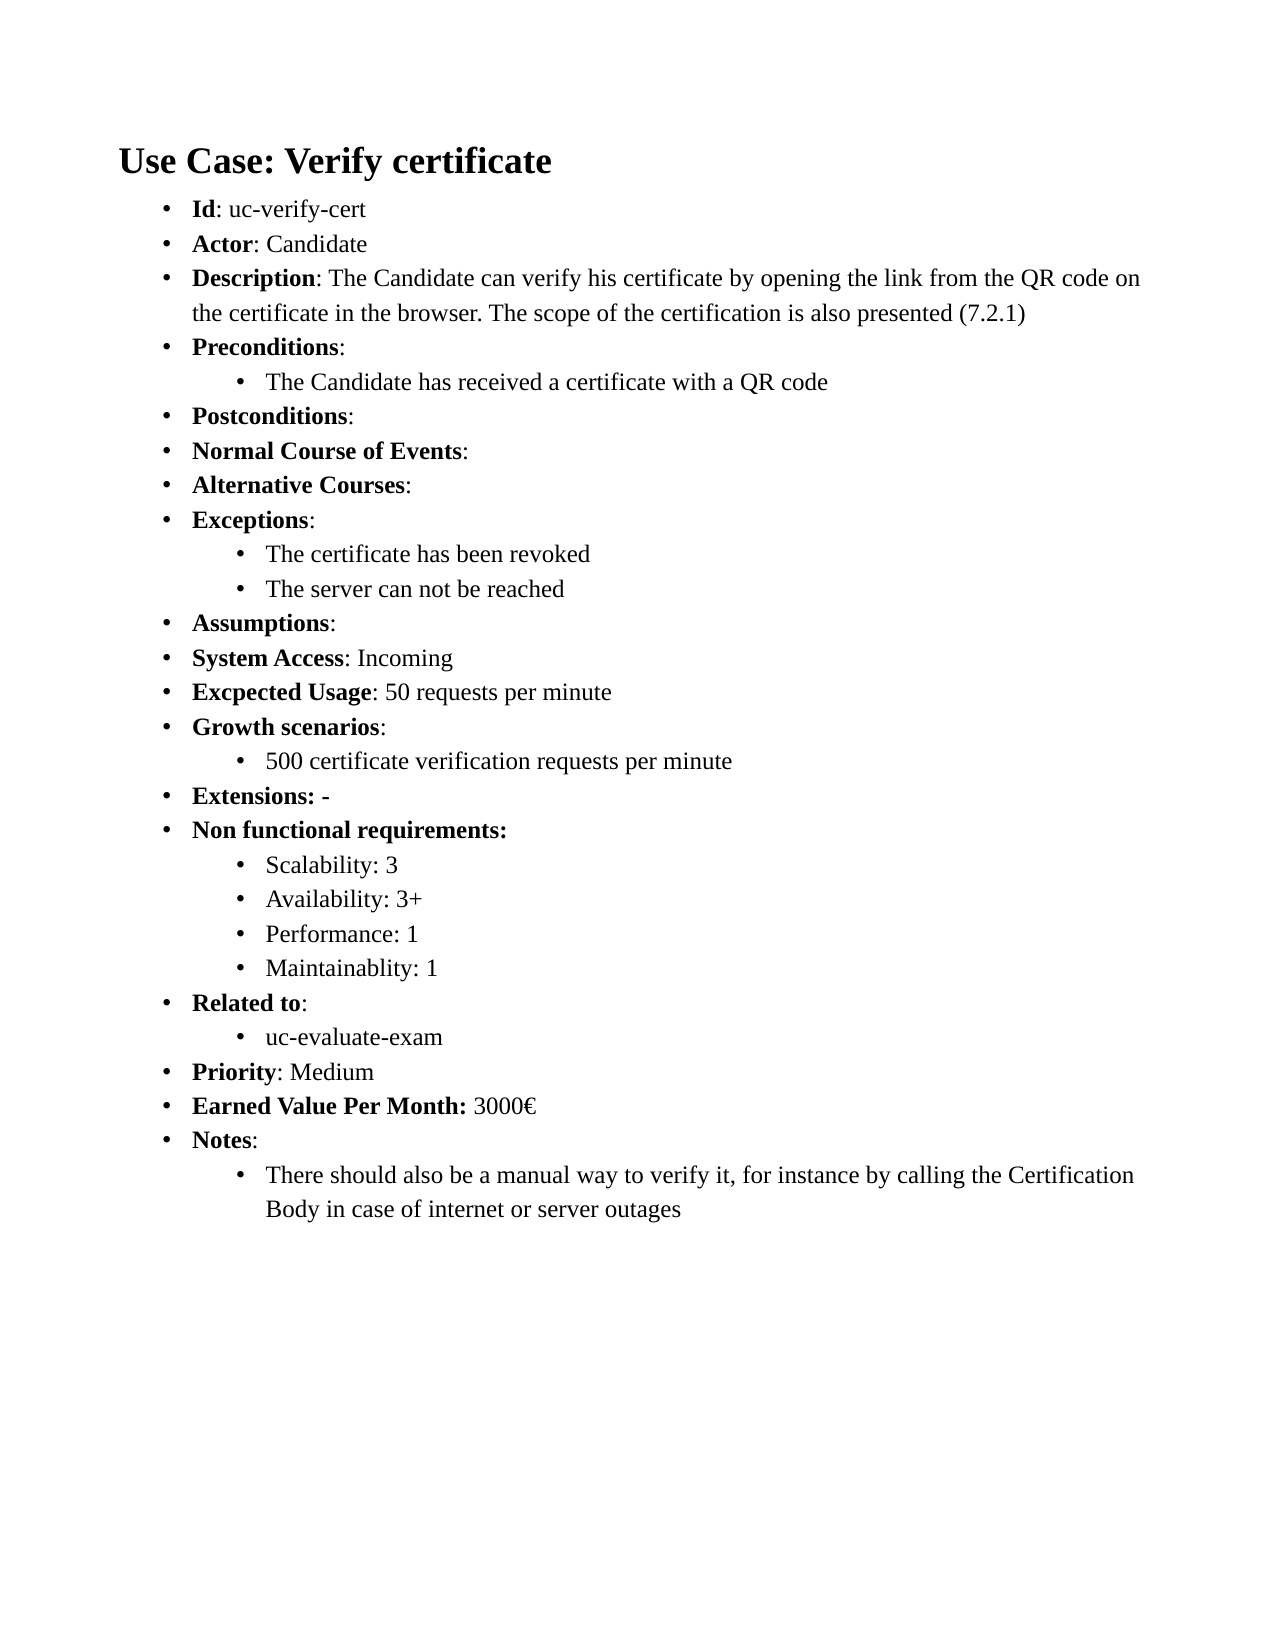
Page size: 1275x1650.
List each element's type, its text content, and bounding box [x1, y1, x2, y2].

list Extensions: - [162, 781, 1157, 809]
list Availability: 3+ [236, 884, 1157, 913]
list Normal Course of Events: [162, 436, 1157, 465]
list Description: The Candidate can verify his certificate by opening the link from the QR code on the certificate in the browser. The scope of the certification is also presented (7.2.1) [162, 263, 1157, 327]
list Maintainablity: 1 [236, 953, 1157, 982]
list Related to: [162, 988, 1157, 1016]
list Non functional requirements: [162, 815, 1157, 844]
list Performance: 1 [236, 919, 1157, 947]
list uc-evaluate-exam [236, 1022, 1157, 1051]
list Growth scenarios: [162, 712, 1157, 741]
list Postconditions: [162, 401, 1157, 430]
list System Access: Incoming [162, 643, 1157, 672]
list Actor: Candidate [162, 229, 1157, 258]
list Exceptions: [162, 505, 1157, 534]
subtitle Use Case: Verify certificate [118, 139, 1157, 182]
list 500 certificate verification requests per minute [236, 746, 1157, 775]
list The server can not be reached [236, 574, 1157, 603]
list There should also be a manual way to verify it, for instance by calling the Certification Body in case of internet or server outages [236, 1160, 1157, 1223]
list Excpected Usage: 50 requests per minute [162, 677, 1157, 706]
list The certificate has been revoked [236, 539, 1157, 568]
list The Candidate has received a certificate with a QR code [236, 367, 1157, 396]
list Notes: [162, 1126, 1157, 1154]
list Scalability: 3 [236, 850, 1157, 878]
list Earned Value Per Month: 3000€ [162, 1091, 1157, 1120]
list Preconditions: [162, 332, 1157, 361]
list Assumptions: [162, 608, 1157, 637]
list Id: uc-verify-cert [162, 194, 1157, 223]
list Priority: Medium [162, 1057, 1157, 1085]
list Alternative Courses: [162, 470, 1157, 499]
